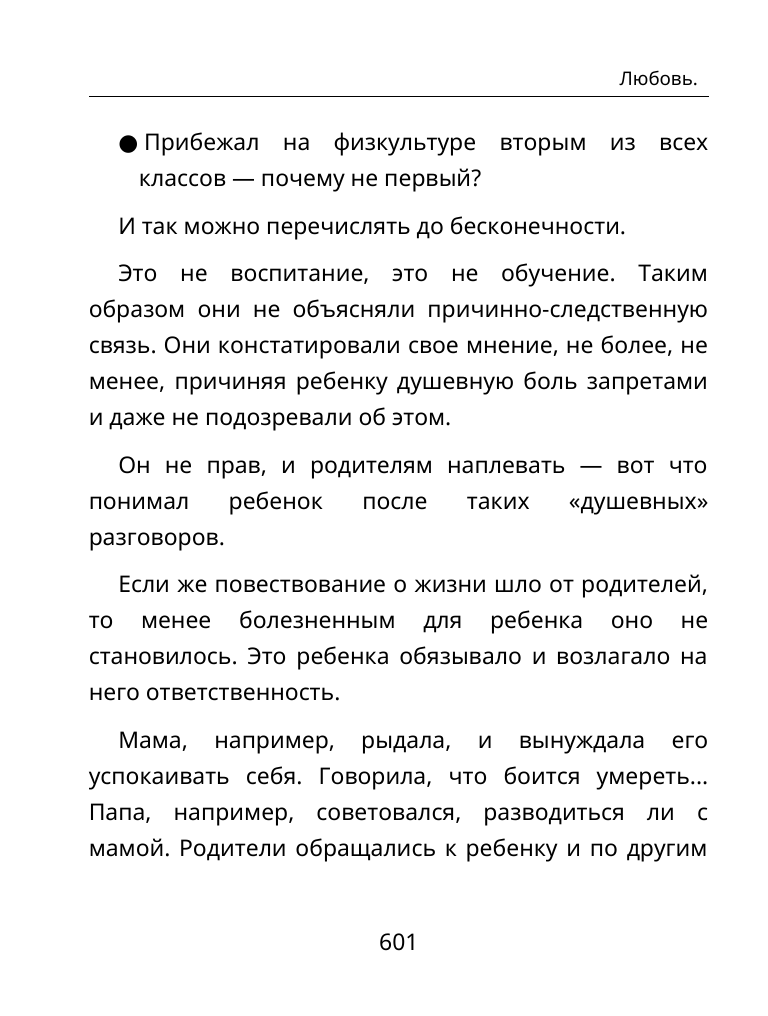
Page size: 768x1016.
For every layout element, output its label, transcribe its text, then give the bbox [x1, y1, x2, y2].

text Это не воспитание, это не обучение. Таким образом они не объясняли причинно-следственную связь. Они констатировали свое мнение, не более, не менее, причиняя ребенку душевную боль запретами и даже не подозревали об этом. [88, 257, 709, 432]
text Он не прав, и родителям наплевать — вот что понимал ребенок после таких «душевных» разговоров. [88, 449, 709, 552]
text Если же повествование о жизни шло от родителей, то менее болезненным для ребенка оно не становилось. Это ребенка обязывало и возлагало на него ответственность. [88, 568, 709, 707]
text Мама, например, рыдала, и вынуждала его успокаивать себя. Говорила, что боится умереть... Папа, например, советовался, разводиться ли с мамой. Родители обращались к ребенку и по другим [88, 724, 709, 863]
text И так можно перечислять до бесконечности. [88, 210, 709, 241]
list Прибежал на физкультуре вторым из всех классов — почему не первый? [118, 126, 709, 193]
